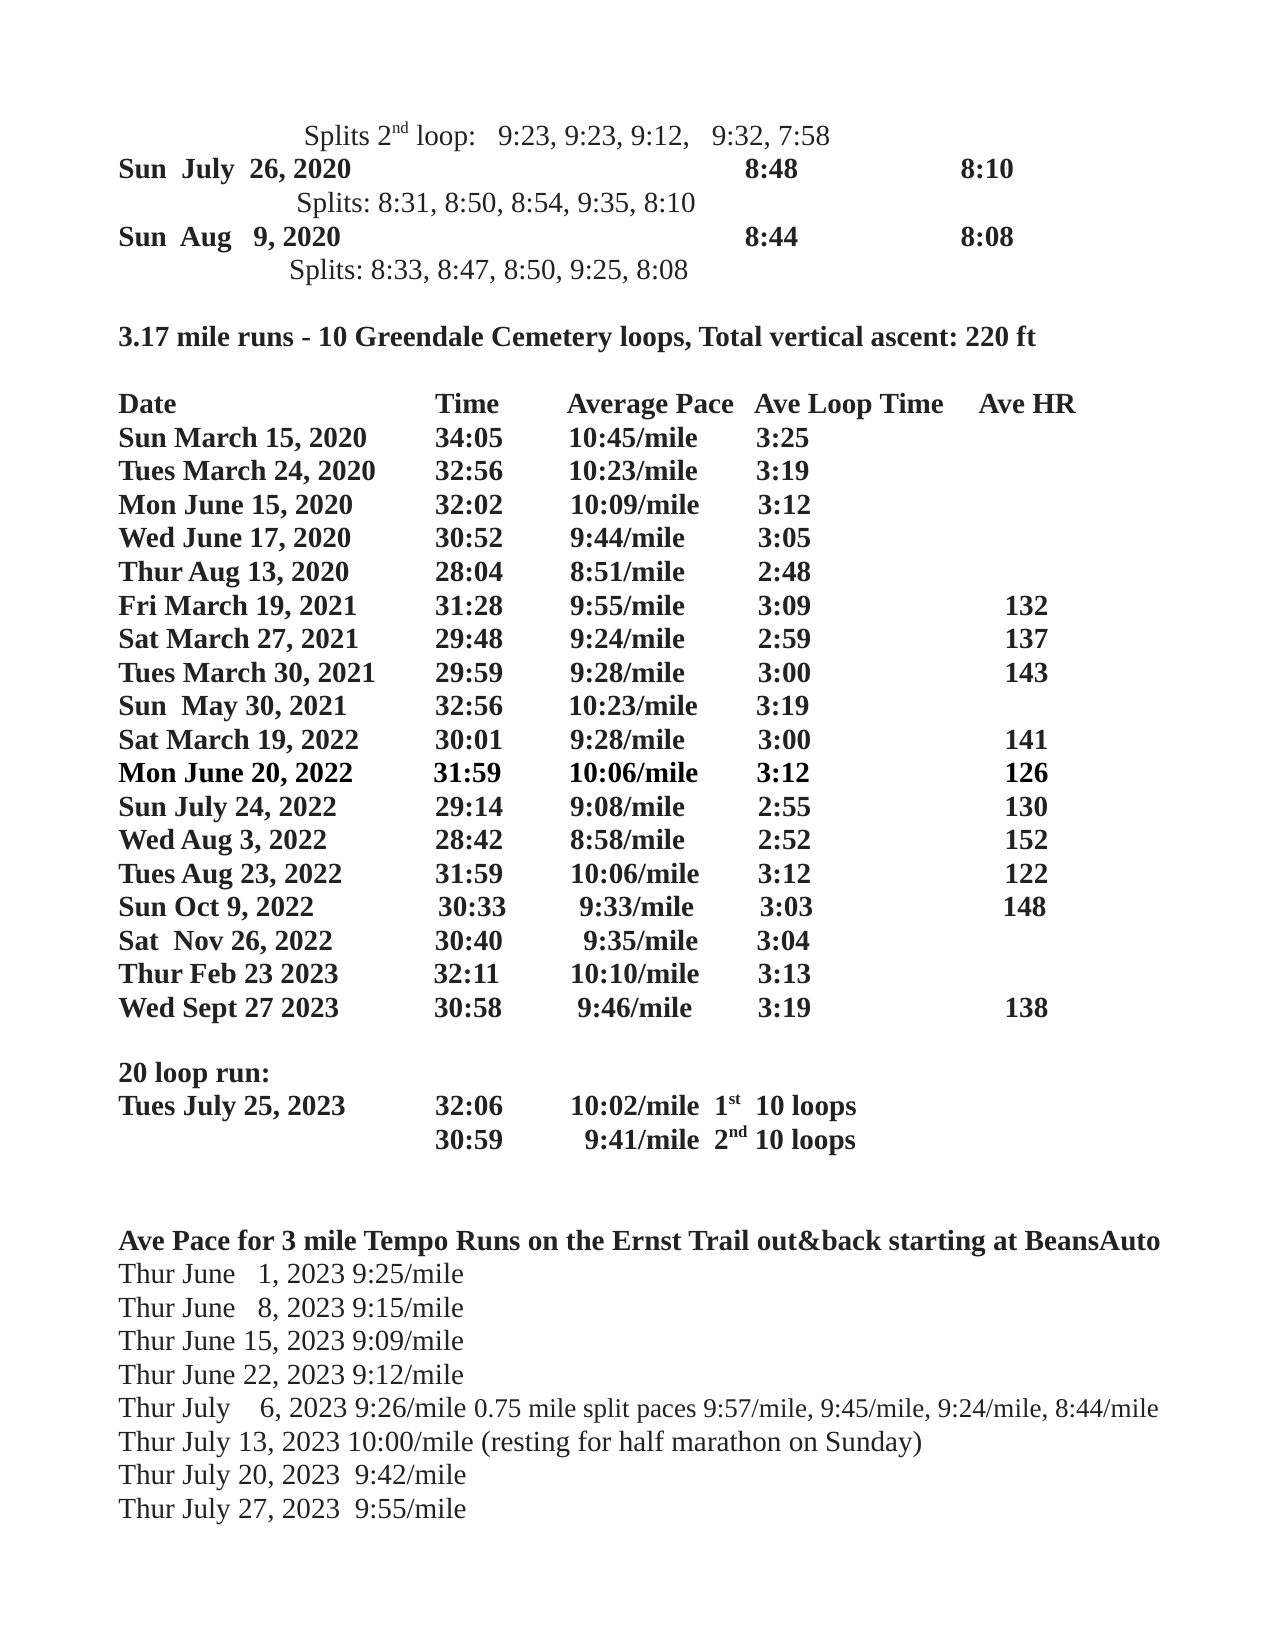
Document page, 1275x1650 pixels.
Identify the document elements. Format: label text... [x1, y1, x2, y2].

text Tues March 30, 2021 29:59 9:28/mile 3:00 143 [118, 655, 1161, 688]
text Thur July 27, 2023 9:55/mile [118, 1491, 1161, 1524]
text Sun July 24, 2022 29:14 9:08/mile 2:55 130 [118, 789, 1161, 822]
text Mon June 20, 2022 31:59 10:06/mile 3:12 126 [118, 755, 1157, 789]
text Thur July 13, 2023 10:00/mile (resting for half marathon on Sunday) [118, 1424, 1161, 1457]
text Thur June 1, 2023 9:25/mile [118, 1256, 1161, 1290]
text Thur July 20, 2023 9:42/mile [118, 1457, 1161, 1491]
text Mon June 15, 2020 32:02 10:09/mile 3:12 [118, 487, 1161, 521]
text Sun March 15, 2020 34:05 10:45/mile 3:25 [118, 420, 1161, 453]
text Thur July 6, 2023 9:26/mile 0.75 mile split paces 9:57/mile, 9:45/mile, 9:24/mile, 8:44/mile [118, 1390, 1161, 1424]
text Sat March 27, 2021 29:48 9:24/mile 2:59 137 [118, 621, 1161, 655]
text Sun July 26, 2020 8:48 8:10 Splits: 8:31, 8:50, 8:54, 9:35, 8:10 [118, 152, 1161, 219]
text Thur June 15, 2023 9:09/mile [118, 1323, 1161, 1357]
text Sat Nov 26, 2022 30:40 9:35/mile 3:04 [118, 923, 1161, 957]
text Thur June 8, 2023 9:15/mile [118, 1290, 1161, 1323]
text Tues Aug 23, 2022 31:59 10:06/mile 3:12 122 [118, 856, 1161, 889]
text Tues July 25, 2023 32:06 10:02/mile 1st 10 loops [118, 1088, 1161, 1122]
text 30:59 9:41/mile 2nd 10 loops [118, 1122, 1161, 1156]
text Sat March 19, 2022 30:01 9:28/mile 3:00 141 [118, 722, 1161, 755]
text Fri March 19, 2021 31:28 9:55/mile 3:09 132 [118, 588, 1161, 621]
text Date Time Average Pace Ave Loop Time Ave HR [118, 386, 1161, 420]
text Sun Oct 9, 2022 30:33 9:33/mile 3:03 148 [118, 889, 1161, 923]
text Ave Pace for 3 mile Tempo Runs on the Ernst Trail out&back starting at BeansAuto [118, 1223, 1161, 1256]
text Thur Feb 23 2023 32:11 10:10/mile 3:13 [118, 957, 1161, 990]
text Sun May 30, 2021 32:56 10:23/mile 3:19 [118, 688, 1161, 722]
text Wed June 17, 2020 30:52 9:44/mile 3:05 [118, 521, 1161, 554]
text 20 loop run: [118, 1055, 1161, 1088]
text Tues March 24, 2020 32:56 10:23/mile 3:19 [118, 453, 1161, 487]
text Wed Sept 27 2023 30:58 9:46/mile 3:19 138 [118, 990, 1161, 1024]
list 3.17 mile runs - 10 Greendale Cemetery loops, Total vertical ascent: 220 ft [118, 319, 1161, 353]
text Sun Aug 9, 2020 8:44 8:08 Splits: 8:33, 8:47, 8:50, 9:25, 8:08 [118, 219, 1161, 286]
text Thur June 22, 2023 9:12/mile [118, 1357, 1161, 1390]
text Wed Aug 3, 2022 28:42 8:58/mile 2:52 152 [118, 822, 1161, 856]
text Thur Aug 13, 2020 28:04 8:51/mile 2:48 [118, 554, 1161, 588]
text Splits 2nd loop: 9:23, 9:23, 9:12, 9:32, 7:58 [118, 118, 1161, 152]
